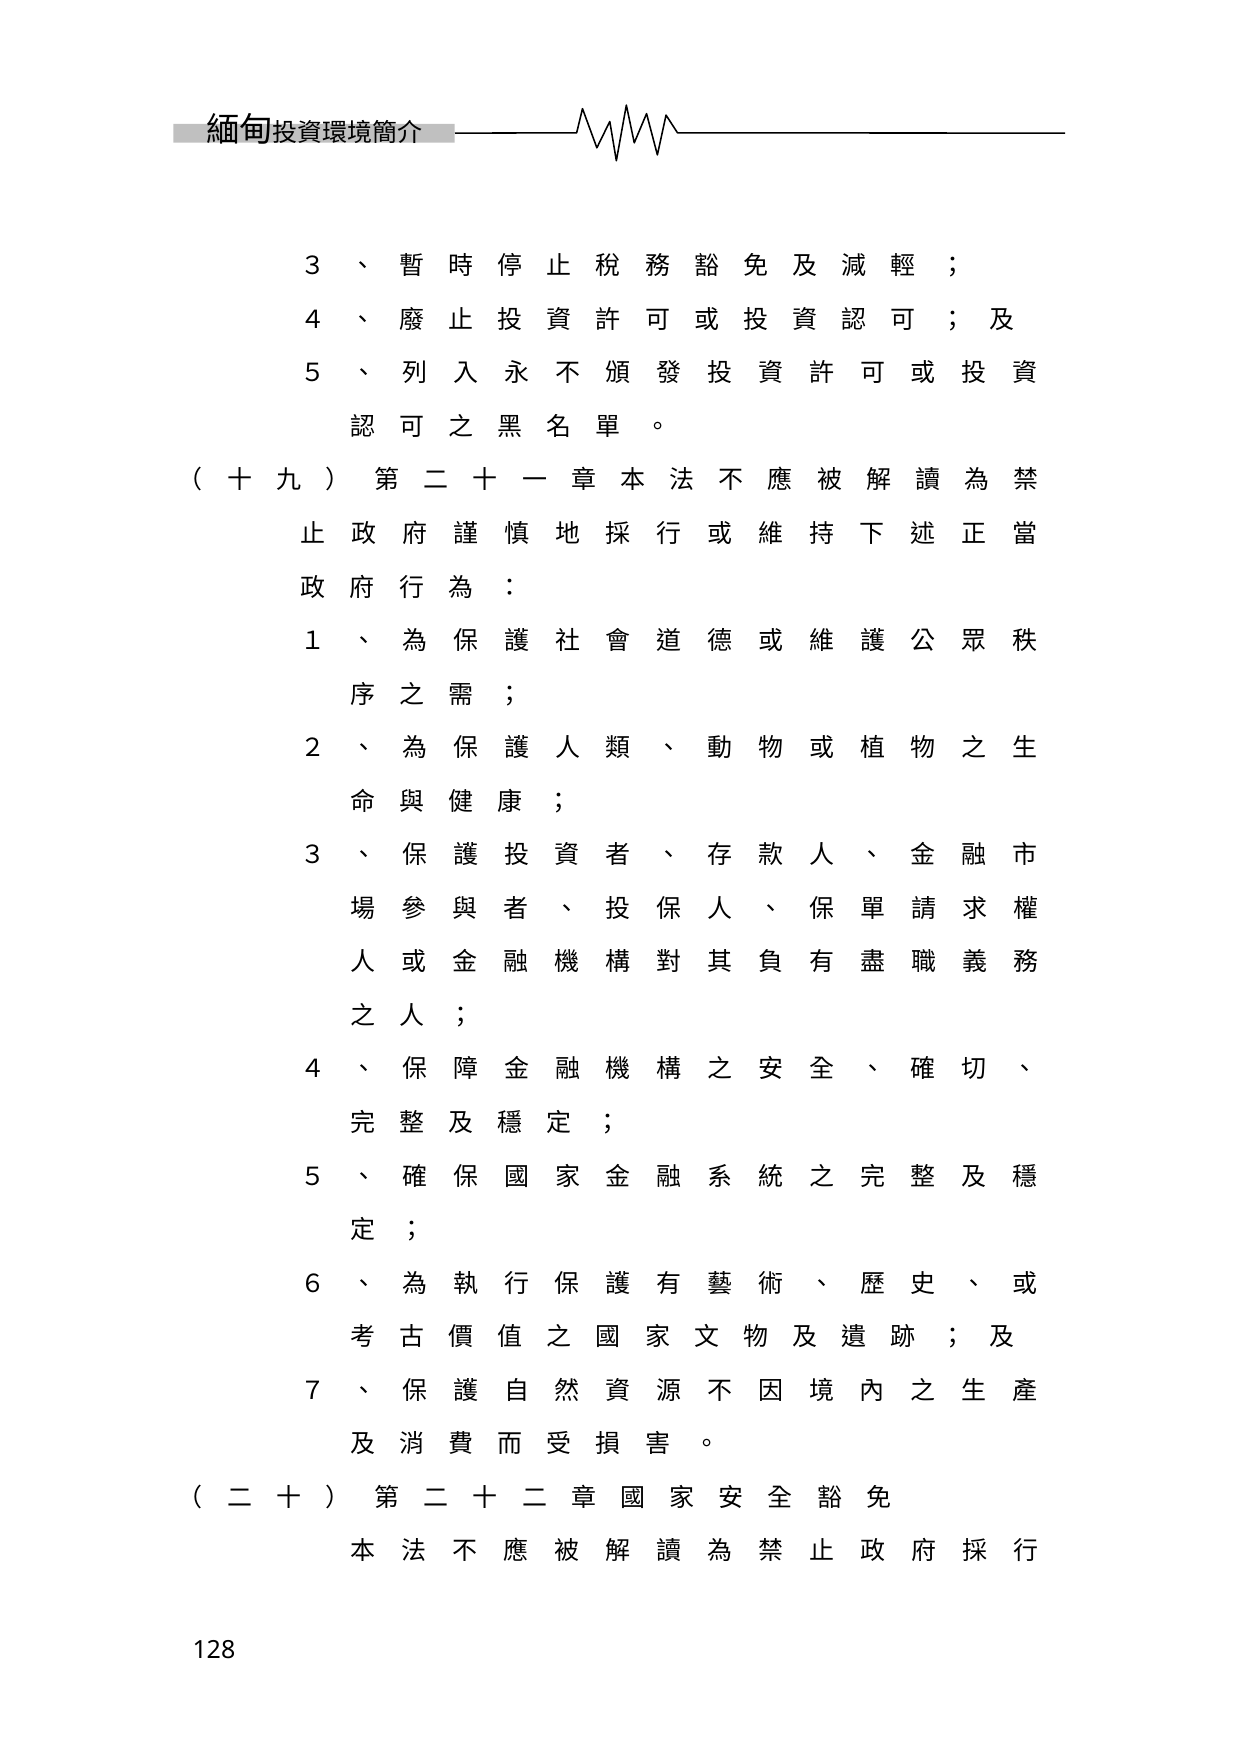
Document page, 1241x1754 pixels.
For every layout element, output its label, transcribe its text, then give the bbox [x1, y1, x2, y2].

text １、為保護社會道德或維護公眾秩序之需； [276, 612, 1063, 719]
text 本法不應被解讀為禁止政府採行 [276, 1522, 1063, 1576]
text ６、為執行保護有藝術、歷史、或考古價值之國家文物及遺跡；及 [276, 1254, 1063, 1362]
text （十九）第二十一章本法不應被解讀為禁止政府謹慎地採行或維持下述正當政府行為： [178, 451, 1063, 612]
text ４、廢止投資許可或投資認可；及 [276, 291, 1063, 344]
text ３、保護投資者、存款人、金融市場參與者、投保人、保單請求權人或金融機構對其負有盡職義務之人； [276, 826, 1063, 1040]
text ５、確保國家金融系統之完整及穩定； [276, 1147, 1063, 1254]
text ２、為保護人類、動物或植物之生命與健康； [276, 719, 1063, 826]
text ７、保護自然資源不因境內之生產及消費而受損害。 [276, 1362, 1063, 1469]
text ４、保障金融機構之安全、確切、完整及穩定； [276, 1040, 1063, 1147]
text （二十）第二十二章國家安全豁免 [178, 1469, 1063, 1522]
text ３、暫時停止稅務豁免及減輕； [276, 237, 1063, 291]
text ５、列入永不頒發投資許可或投資認可之黑名單。 [276, 344, 1063, 451]
